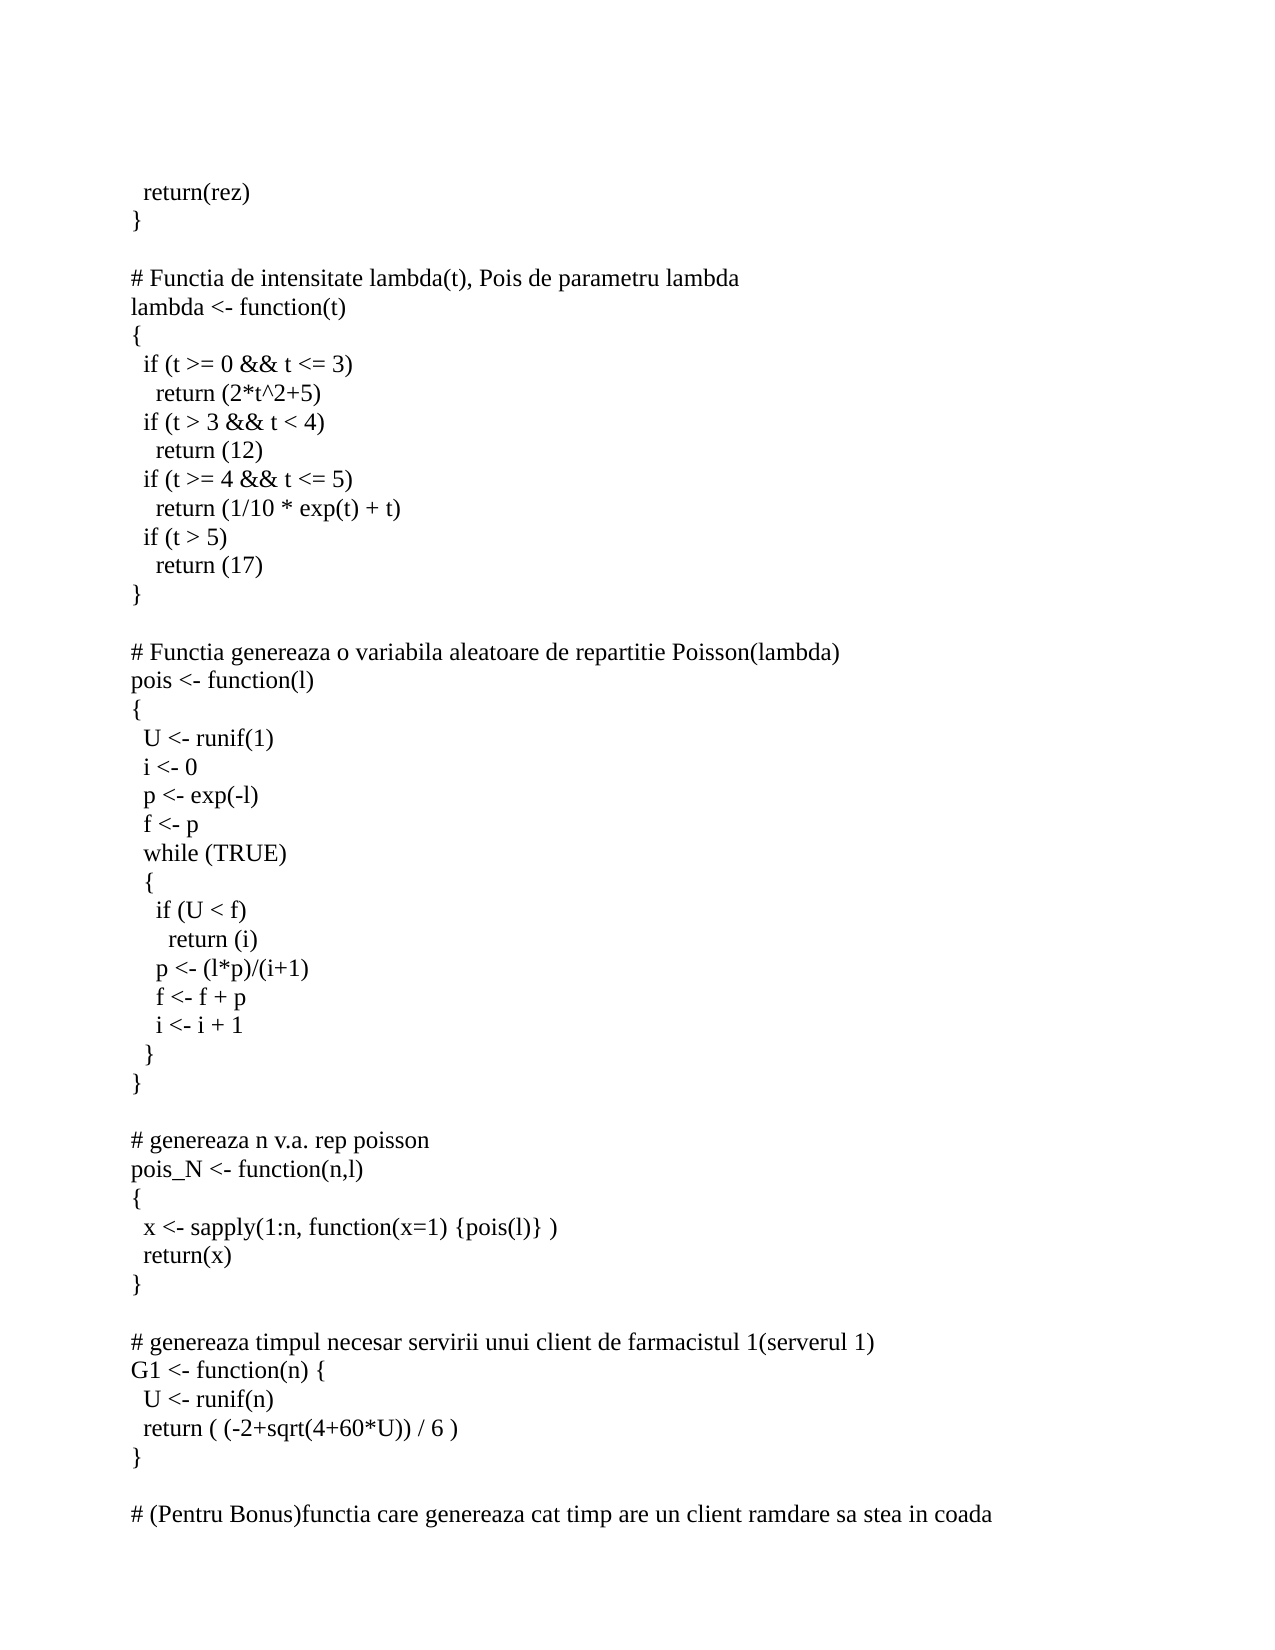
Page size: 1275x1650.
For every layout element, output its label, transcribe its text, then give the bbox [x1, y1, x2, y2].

text if (U < f) [118, 896, 1157, 924]
text return(rez) [118, 177, 1157, 206]
text # (Pentru Bonus)functia care genereaza cat timp are un client ramdare sa stea in coada [118, 1499, 1157, 1528]
text return (1/10 * exp(t) + t) [118, 493, 1157, 522]
text x <- sapply(1:n, function(x=1) {pois(l)} ) [118, 1212, 1157, 1241]
text return (12) [118, 436, 1157, 464]
text } [118, 206, 1157, 234]
text } [118, 1269, 1157, 1298]
text p <- exp(-l) [118, 781, 1157, 809]
text U <- runif(1) [118, 723, 1157, 752]
text { [118, 1183, 1157, 1212]
text if (t >= 4 && t <= 5) [118, 464, 1157, 493]
text } [118, 579, 1157, 608]
text } [118, 1039, 1157, 1068]
text f <- f + p [118, 982, 1157, 1011]
text { [118, 321, 1157, 349]
text } [118, 1442, 1157, 1471]
text return (17) [118, 551, 1157, 579]
text f <- p [118, 809, 1157, 838]
text while (TRUE) [118, 838, 1157, 867]
text # genereaza n v.a. rep poisson [118, 1126, 1157, 1154]
text # genereaza timpul necesar servirii unui client de farmacistul 1(serverul 1) [118, 1327, 1157, 1356]
text i <- 0 [118, 752, 1157, 781]
text pois <- function(l) [118, 666, 1157, 694]
text i <- i + 1 [118, 1011, 1157, 1039]
text if (t > 3 && t < 4) [118, 407, 1157, 436]
text } [118, 1068, 1157, 1097]
text return (2*t^2+5) [118, 378, 1157, 407]
text return (i) [118, 924, 1157, 953]
text { [118, 694, 1157, 723]
text lambda <- function(t) [118, 292, 1157, 321]
text pois_N <- function(n,l) [118, 1154, 1157, 1183]
text # Functia genereaza o variabila aleatoare de repartitie Poisson(lambda) [118, 637, 1157, 666]
text p <- (l*p)/(i+1) [118, 953, 1157, 982]
text if (t > 5) [118, 522, 1157, 551]
text # Functia de intensitate lambda(t), Pois de parametru lambda [118, 263, 1157, 292]
text { [118, 867, 1157, 896]
text if (t >= 0 && t <= 3) [118, 349, 1157, 378]
text U <- runif(n) [118, 1384, 1157, 1413]
text return(x) [118, 1241, 1157, 1269]
text G1 <- function(n) { [118, 1356, 1157, 1384]
text return ( (-2+sqrt(4+60*U)) / 6 ) [118, 1413, 1157, 1442]
